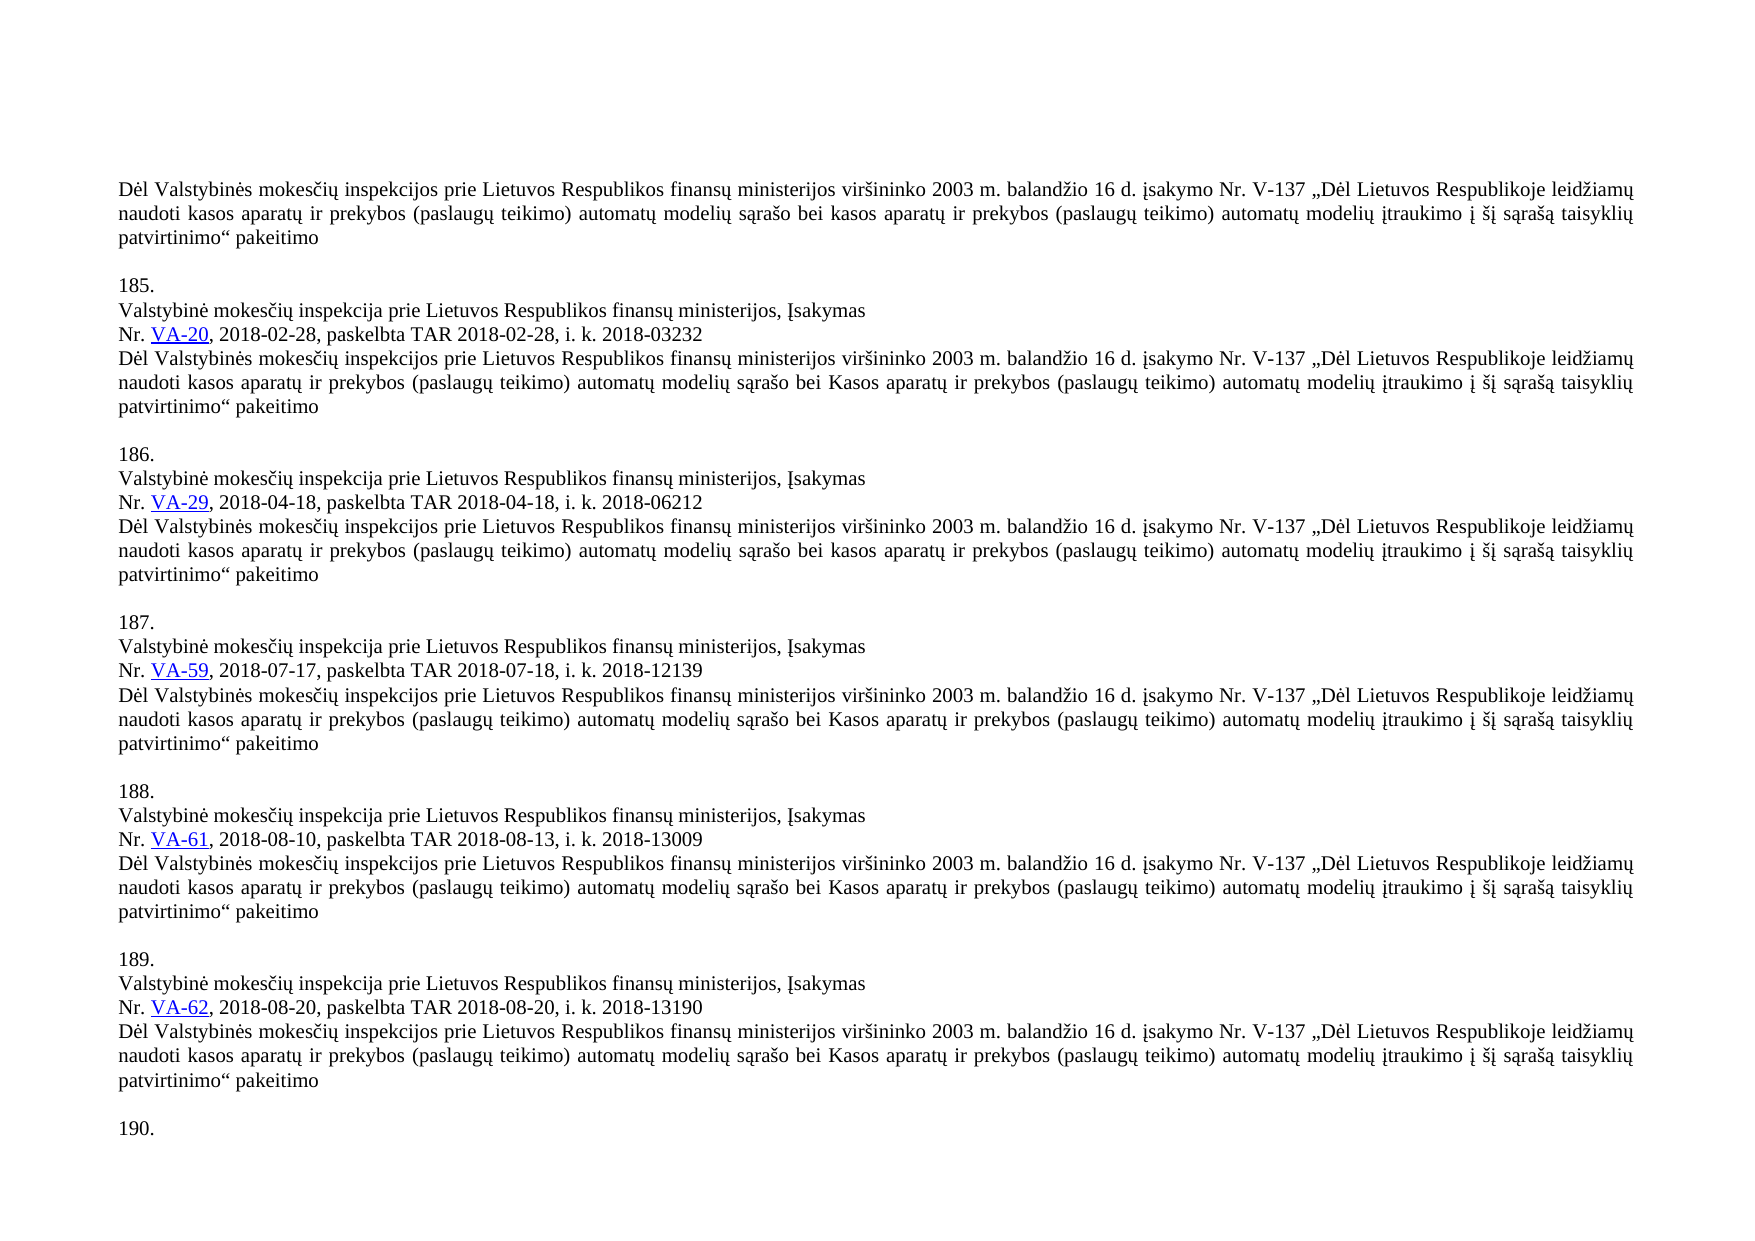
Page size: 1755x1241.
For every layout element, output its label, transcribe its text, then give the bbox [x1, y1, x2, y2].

text Valstybinė mokesčių inspekcija prie Lietuvos Respublikos finansų ministerijos, Įsakymas [118, 971, 1636, 995]
text Nr. VA-59, 2018-07-17, paskelbta TAR 2018-07-18, i. k. 2018-12139 [118, 658, 1636, 682]
text Dėl Valstybinės mokesčių inspekcijos prie Lietuvos Respublikos finansų ministerijos viršininko 2003 m. balandžio 16 d. įsakymo Nr. V-137 „Dėl Lietuvos Respublikoje leidžiamų naudoti kasos aparatų ir prekybos (paslaugų teikimo) automatų modelių sąrašo bei Kasos aparatų ir prekybos (paslaugų teikimo) automatų modelių įtraukimo į šį sąrašą taisyklių patvirtinimo“ pakeitimo [118, 682, 1636, 755]
text Nr. VA-20, 2018-02-28, paskelbta TAR 2018-02-28, i. k. 2018-03232 [118, 322, 1636, 346]
text 185. [118, 273, 1636, 297]
text Dėl Valstybinės mokesčių inspekcijos prie Lietuvos Respublikos finansų ministerijos viršininko 2003 m. balandžio 16 d. įsakymo Nr. V-137 „Dėl Lietuvos Respublikoje leidžiamų naudoti kasos aparatų ir prekybos (paslaugų teikimo) automatų modelių sąrašo bei kasos aparatų ir prekybos (paslaugų teikimo) automatų modelių įtraukimo į šį sąrašą taisyklių patvirtinimo“ pakeitimo [118, 177, 1636, 249]
text 190. [118, 1116, 1636, 1140]
text Valstybinė mokesčių inspekcija prie Lietuvos Respublikos finansų ministerijos, Įsakymas [118, 297, 1636, 322]
text 186. [118, 442, 1636, 466]
text Nr. VA-29, 2018-04-18, paskelbta TAR 2018-04-18, i. k. 2018-06212 [118, 490, 1636, 514]
text 188. [118, 779, 1636, 803]
text Valstybinė mokesčių inspekcija prie Lietuvos Respublikos finansų ministerijos, Įsakymas [118, 803, 1636, 827]
text Dėl Valstybinės mokesčių inspekcijos prie Lietuvos Respublikos finansų ministerijos viršininko 2003 m. balandžio 16 d. įsakymo Nr. V-137 „Dėl Lietuvos Respublikoje leidžiamų naudoti kasos aparatų ir prekybos (paslaugų teikimo) automatų modelių sąrašo bei kasos aparatų ir prekybos (paslaugų teikimo) automatų modelių įtraukimo į šį sąrašą taisyklių patvirtinimo“ pakeitimo [118, 514, 1636, 586]
text 189. [118, 947, 1636, 971]
text Nr. VA-61, 2018-08-10, paskelbta TAR 2018-08-13, i. k. 2018-13009 [118, 827, 1636, 851]
text Nr. VA-62, 2018-08-20, paskelbta TAR 2018-08-20, i. k. 2018-13190 [118, 995, 1636, 1019]
text Dėl Valstybinės mokesčių inspekcijos prie Lietuvos Respublikos finansų ministerijos viršininko 2003 m. balandžio 16 d. įsakymo Nr. V-137 „Dėl Lietuvos Respublikoje leidžiamų naudoti kasos aparatų ir prekybos (paslaugų teikimo) automatų modelių sąrašo bei Kasos aparatų ir prekybos (paslaugų teikimo) automatų modelių įtraukimo į šį sąrašą taisyklių patvirtinimo“ pakeitimo [118, 1019, 1636, 1092]
text Dėl Valstybinės mokesčių inspekcijos prie Lietuvos Respublikos finansų ministerijos viršininko 2003 m. balandžio 16 d. įsakymo Nr. V-137 „Dėl Lietuvos Respublikoje leidžiamų naudoti kasos aparatų ir prekybos (paslaugų teikimo) automatų modelių sąrašo bei Kasos aparatų ir prekybos (paslaugų teikimo) automatų modelių įtraukimo į šį sąrašą taisyklių patvirtinimo“ pakeitimo [118, 851, 1636, 923]
text Valstybinė mokesčių inspekcija prie Lietuvos Respublikos finansų ministerijos, Įsakymas [118, 466, 1636, 490]
text Valstybinė mokesčių inspekcija prie Lietuvos Respublikos finansų ministerijos, Įsakymas [118, 634, 1636, 658]
text Dėl Valstybinės mokesčių inspekcijos prie Lietuvos Respublikos finansų ministerijos viršininko 2003 m. balandžio 16 d. įsakymo Nr. V-137 „Dėl Lietuvos Respublikoje leidžiamų naudoti kasos aparatų ir prekybos (paslaugų teikimo) automatų modelių sąrašo bei Kasos aparatų ir prekybos (paslaugų teikimo) automatų modelių įtraukimo į šį sąrašą taisyklių patvirtinimo“ pakeitimo [118, 346, 1636, 418]
text 187. [118, 610, 1636, 634]
